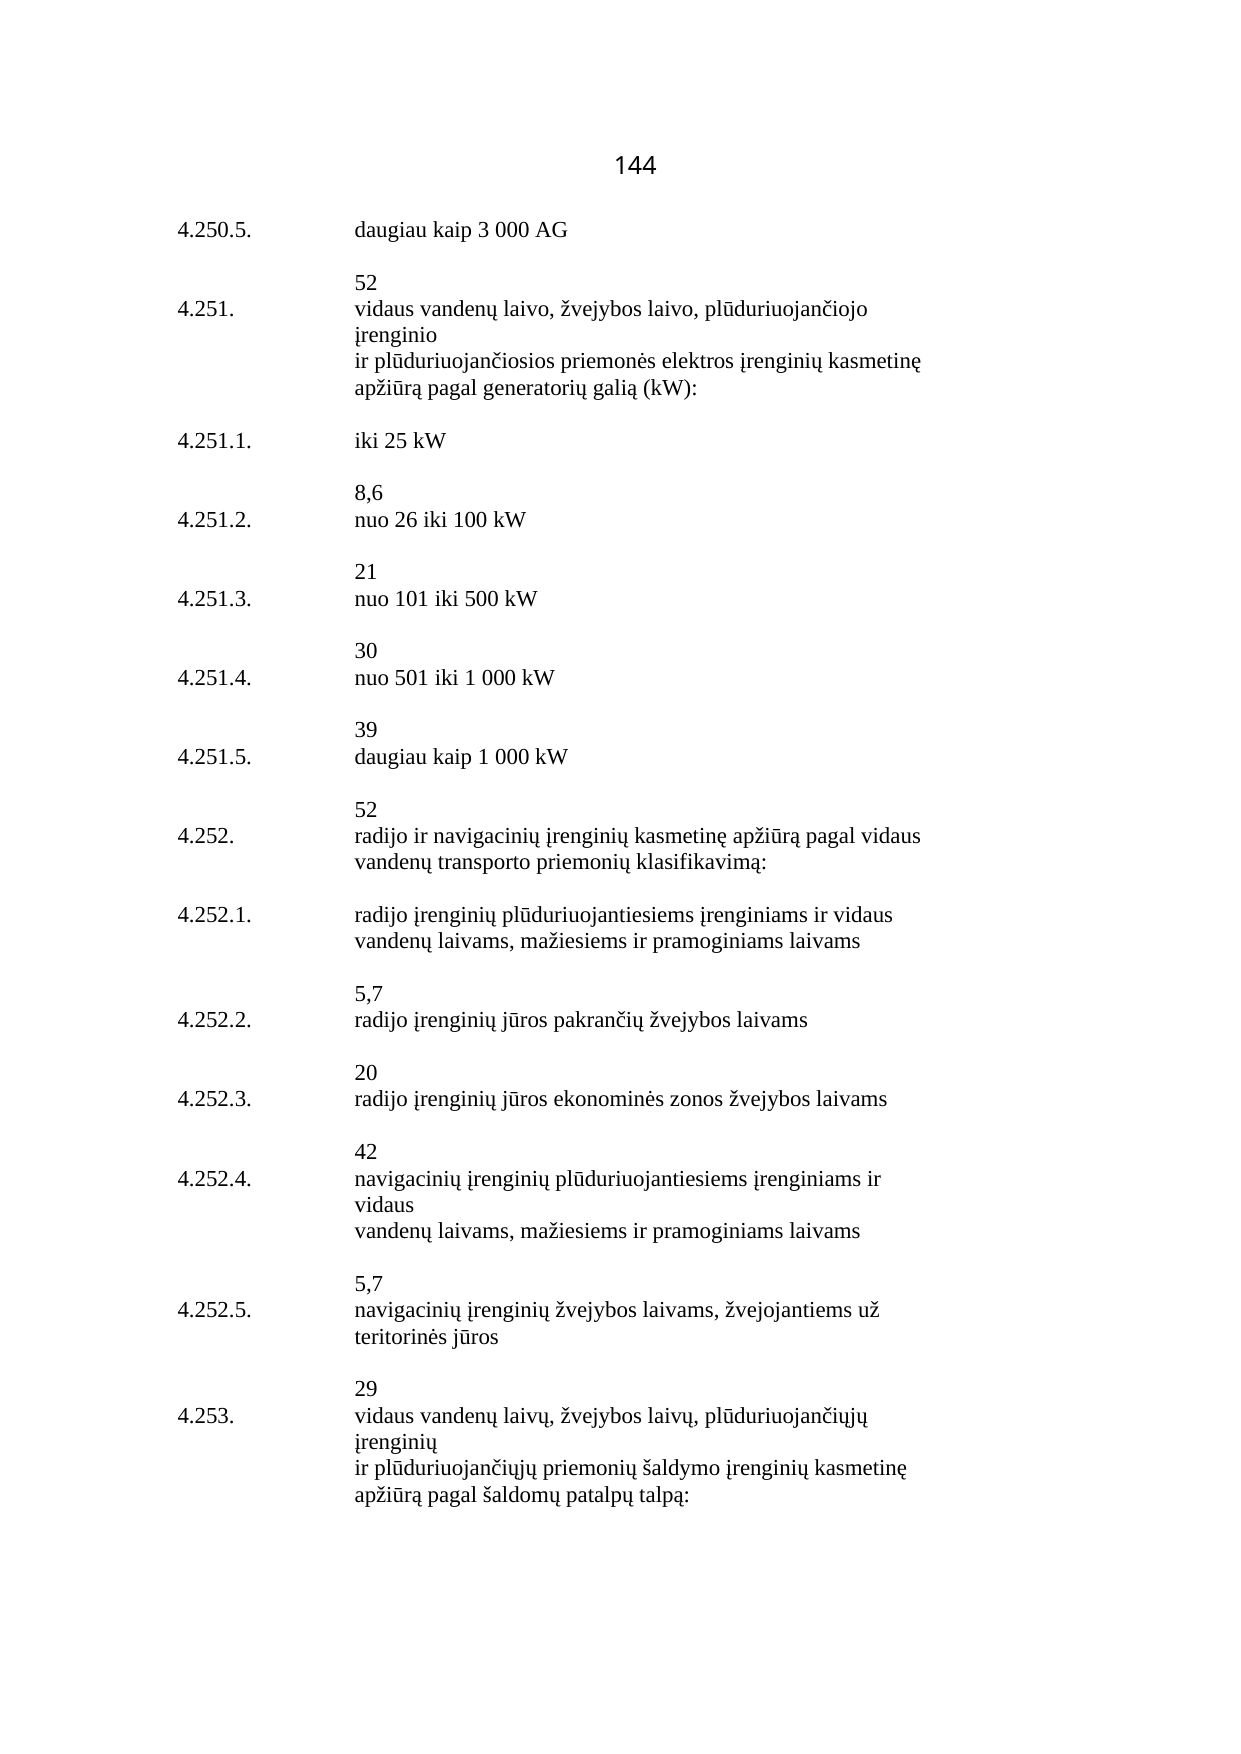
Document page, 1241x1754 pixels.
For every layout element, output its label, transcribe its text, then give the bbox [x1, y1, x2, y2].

text apžiūrą pagal šaldomų patalpų talpą: [354, 1481, 945, 1533]
text vandenų transporto priemonių klasifikavimą: [354, 848, 945, 901]
text ir plūduriuojančiosios priemonės elektros įrenginių kasmetinę [354, 348, 945, 374]
text 4.250.5. daugiau kaip 3 000 AG 52 [177, 216, 945, 295]
text 4.251.2. nuo 26 iki 100 kW 21 [177, 506, 945, 585]
text vandenų laivams, mažiesiems ir pramoginiams laivams 5,7 [354, 927, 945, 1006]
text 4.252.2. radijo įrenginių jūros pakrančių žvejybos laivams 20 [177, 1006, 945, 1086]
text 4.251.1. iki 25 kW 8,6 [177, 427, 945, 506]
text teritorinės jūros 29 [354, 1323, 945, 1402]
text 4.251. vidaus vandenų laivo, žvejybos laivo, plūduriuojančiojo įrenginio [177, 295, 945, 348]
text 4.251.3. nuo 101 iki 500 kW 30 [177, 585, 945, 664]
text apžiūrą pagal generatorių galią (kW): [354, 374, 945, 427]
text 4.253. vidaus vandenų laivų, žvejybos laivų, plūduriuojančiųjų įrenginių [177, 1402, 945, 1454]
text 4.252.5. navigacinių įrenginių žvejybos laivams, žvejojantiems už [177, 1296, 945, 1323]
text 4.251.4. nuo 501 iki 1 000 kW 39 [177, 664, 945, 743]
text vandenų laivams, mažiesiems ir pramoginiams laivams 5,7 [354, 1217, 945, 1296]
text 4.251.5. daugiau kaip 1 000 kW 52 [177, 743, 945, 822]
text ir plūduriuojančiųjų priemonių šaldymo įrenginių kasmetinę [354, 1454, 945, 1481]
text 4.252.1. radijo įrenginių plūduriuojantiesiems įrenginiams ir vidaus [177, 901, 945, 927]
text 4.252.3. radijo įrenginių jūros ekonominės zonos žvejybos laivams 42 [177, 1086, 945, 1164]
text 4.252. radijo ir navigacinių įrenginių kasmetinę apžiūrą pagal vidaus [177, 822, 945, 848]
text 4.252.4. navigacinių įrenginių plūduriuojantiesiems įrenginiams ir vidaus [177, 1164, 945, 1217]
